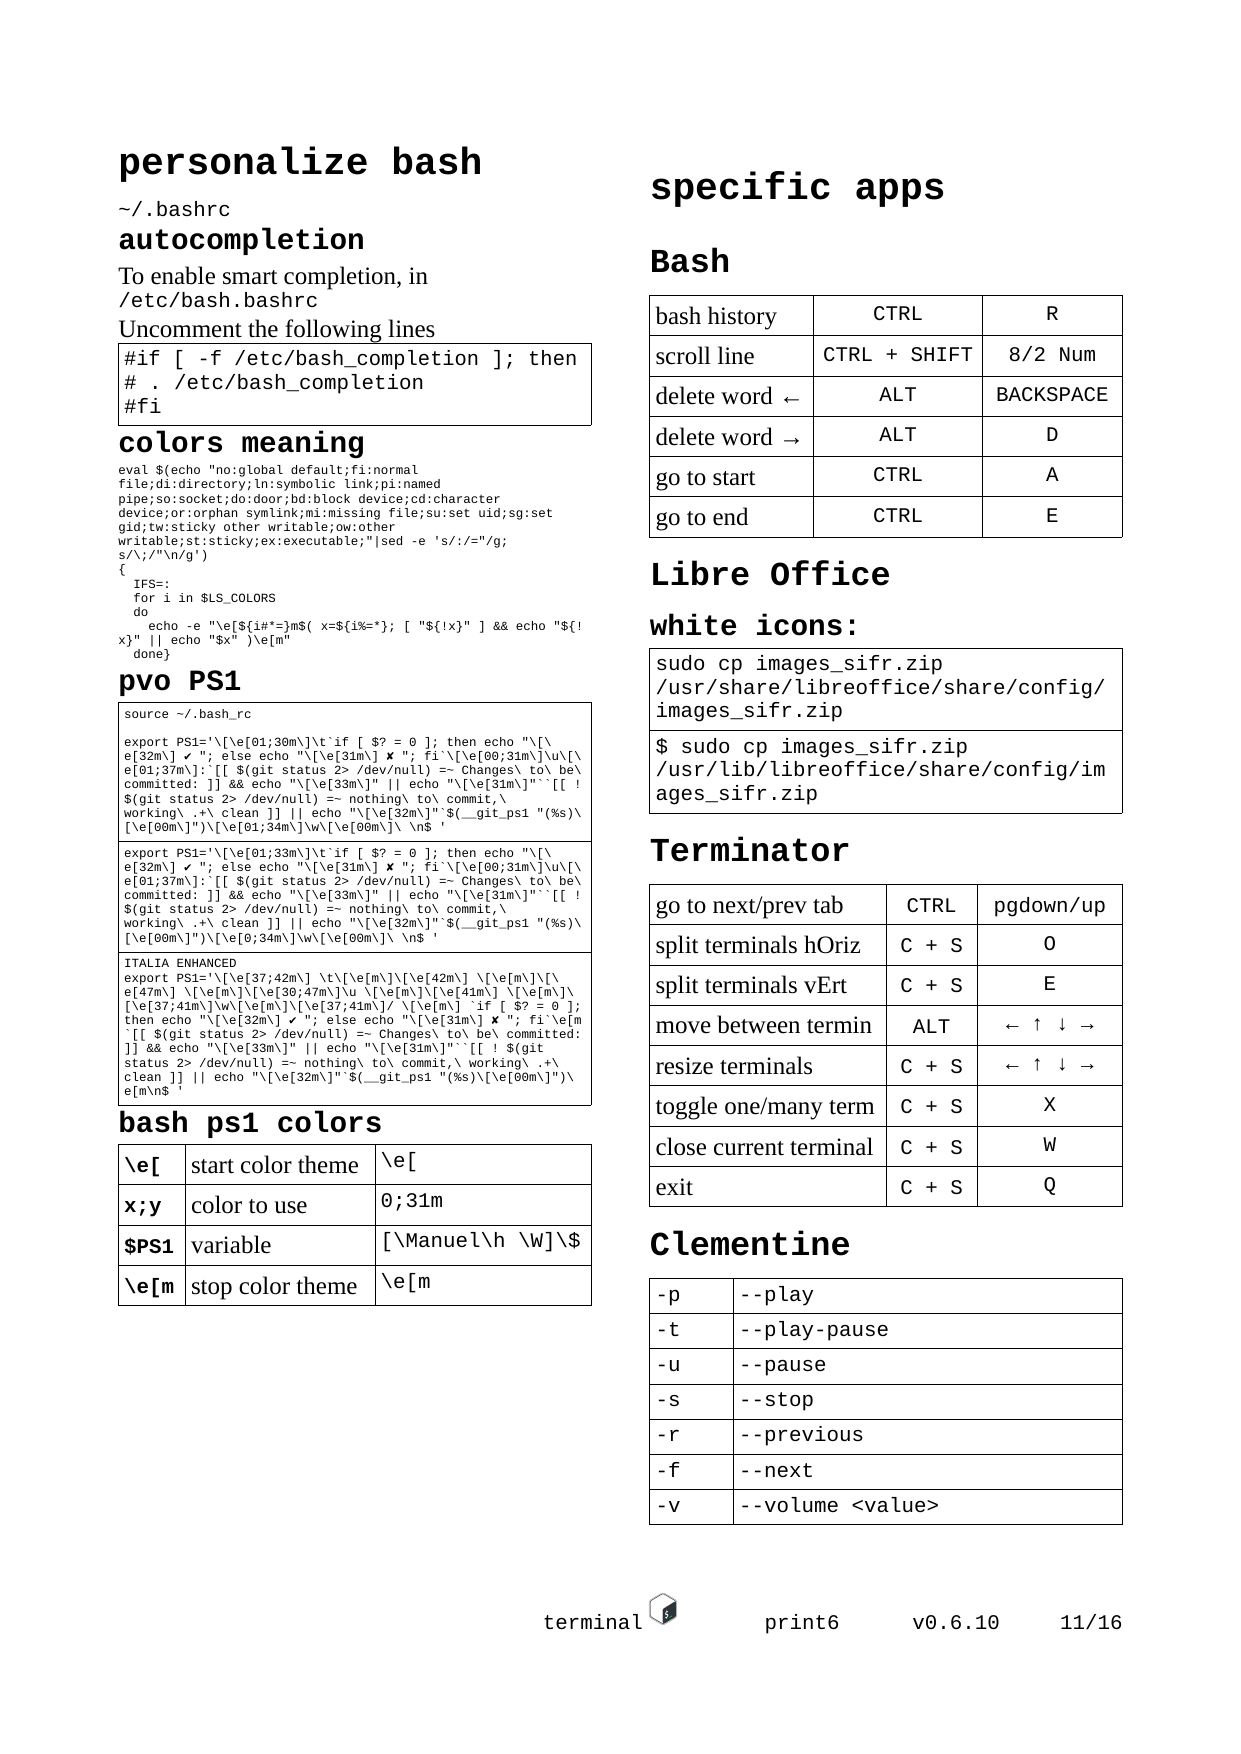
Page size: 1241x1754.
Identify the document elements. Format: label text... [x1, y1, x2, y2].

picture [642, 1588, 684, 1630]
table_cell $ sudo cp images_sifr.zip /usr/lib/libreoffice/share/config/images_sifr.zip [650, 731, 1122, 812]
table_cell E [983, 497, 1122, 537]
subtitle Terminator [649, 833, 1122, 871]
subtitle personalize bash [118, 143, 591, 186]
table_cell --previous [734, 1420, 1122, 1454]
table_cell go to end [650, 497, 813, 537]
table_cell close current terminal [650, 1127, 886, 1166]
table_cell --stop [734, 1385, 1122, 1419]
table_cell [\Manuel\h \W]\$ [376, 1226, 591, 1265]
table_cell split terminals vErt [650, 966, 886, 1005]
text ~/.bashrc [118, 198, 591, 222]
table_cell ITALIA ENHANCED export PS1='\[\e[37;42m\] \t\[\e[m\]\[\e[42m\] \[\e[m\]\[\e[47m\] \[\e[m\]\[\e[30;47m\]\u \[\e[m\]\[\e[41m\] \[\e[m\]\[\e[37;41m\]\w\[\e[m\]\[\e[37;41m\]/ \[\e[m\] `if [ $? = 0 ]; then echo "\[\e[32m\] ✔ "; else echo "\[\e[31m\] ✘ "; fi`\e[m `[[ $(git status 2> /dev/null) =~ Changes\ to\ be\ committed: ]] && echo "\[\e[33m\]" || echo "\[\e[31m\]"``[[ ! $(git status 2> /dev/null) =~ nothing\ to\ commit,\ working\ .+\ clean ]] || echo "\[\e[32m\]"`$(__git_ps1 "(%s)\[\e[00m\]")\e[m\n$ ' [119, 953, 591, 1105]
table_header --play [734, 1279, 1122, 1313]
table_cell ← ↑ ↓ → [978, 1006, 1122, 1045]
table_cell 8/2 Num [983, 336, 1122, 376]
table_cell delete word → [650, 417, 813, 456]
table_cell -u [650, 1349, 733, 1383]
subtitle Bash [649, 244, 1122, 282]
table_cell 0;31m [376, 1185, 591, 1225]
table_cell -v [650, 1490, 733, 1524]
subtitle specific apps [649, 168, 1122, 211]
table_cell x;y [119, 1185, 185, 1225]
table_cell \e[m [376, 1266, 591, 1305]
table_cell C + S [887, 1167, 977, 1206]
table_cell ALT [814, 417, 982, 456]
table_cell --next [734, 1455, 1122, 1489]
table_cell toggle one/many term [650, 1086, 886, 1126]
subtitle white icons: [649, 611, 1122, 644]
table_header CTRL [887, 885, 977, 924]
table_cell \e[m [119, 1266, 185, 1305]
table_cell CTRL [814, 497, 982, 537]
table_header sudo cp images_sifr.zip /usr/share/libreoffice/share/config/images_sifr.zip [650, 649, 1122, 730]
table_cell A [983, 457, 1122, 496]
table_cell --play-pause [734, 1314, 1122, 1348]
table_cell exit [650, 1167, 886, 1206]
text { [118, 563, 591, 578]
table_cell -s [650, 1385, 733, 1419]
text IFS=: [118, 578, 591, 592]
table_cell -r [650, 1420, 733, 1454]
table_cell E [978, 966, 1122, 1005]
subtitle colors meaning [118, 428, 591, 461]
text To enable smart completion, in [118, 261, 591, 290]
text for i in $LS_COLORS [118, 592, 591, 606]
subtitle Clementine [649, 1227, 1122, 1265]
subtitle pvo PS1 [118, 666, 591, 699]
text done} [118, 648, 591, 663]
table_cell delete word ← [650, 377, 813, 416]
table_cell C + S [887, 966, 977, 1005]
subtitle bash ps1 colors [118, 1108, 591, 1141]
table_header #if [ -f /etc/bash_completion ]; then # . /etc/bash_completion #fi [119, 344, 591, 425]
table_cell BACKSPACE [983, 377, 1122, 416]
table_cell Q [978, 1167, 1122, 1206]
table_cell W [978, 1127, 1122, 1166]
table_cell go to start [650, 457, 813, 496]
subtitle autocompletion [118, 225, 591, 258]
table_cell D [983, 417, 1122, 456]
table_cell scroll line [650, 336, 813, 376]
table_cell --volume <value> [734, 1490, 1122, 1524]
table_cell X [978, 1086, 1122, 1126]
table_header go to next/prev tab [650, 885, 886, 924]
table_cell $PS1 [119, 1226, 185, 1265]
table_cell CTRL [814, 457, 982, 496]
table_header pgdown/up [978, 885, 1122, 924]
table_cell C + S [887, 1127, 977, 1166]
table_cell split terminals hOriz [650, 925, 886, 964]
text /etc/bash.bashrc [118, 290, 591, 314]
table_cell C + S [887, 1086, 977, 1126]
table_header source ~/.bash_rc export PS1='\[\e[01;30m\]\t`if [ $? = 0 ]; then echo "\[\e[32m\] ✔ "; else echo "\[\e[31m\] ✘ "; fi`\[\e[00;31m\]\u\[\e[01;37m\]:`[[ $(git status 2> /dev/null) =~ Changes\ to\ be\ committed: ]] && echo "\[\e[33m\]" || echo "\[\e[31m\]"``[[ ! $(git status 2> /dev/null) =~ nothing\ to\ commit,\ working\ .+\ clean ]] || echo "\[\e[32m\]"`$(__git_ps1 "(%s)\[\e[00m\]")\[\e[01;34m\]\w\[\e[00m\]\ \n$ ' [119, 703, 591, 841]
table_cell ALT [887, 1006, 977, 1045]
table_cell CTRL + SHIFT [814, 336, 982, 376]
table_cell C + S [887, 1046, 977, 1085]
table_header \e[ [119, 1145, 185, 1184]
table_cell color to use [186, 1185, 375, 1225]
table_header -p [650, 1279, 733, 1313]
table_header CTRL [814, 296, 982, 335]
text echo -e "\e[${i#*=}m$( x=${i%=*}; [ "${!x}" ] && echo "${!x}" || echo "$x" )\e[m" [118, 620, 591, 648]
text eval $(echo "no:global default;fi:normal file;di:directory;ln:symbolic link;pi:named pipe;so:socket;do:door;bd:block device;cd:character device;or:orphan symlink;mi:missing file;su:set uid;sg:set gid;tw:sticky other writable;ow:other writable;st:sticky;ex:executable;"|sed -e 's/:/="/g; s/\;/"\n/g') [118, 464, 591, 563]
table_cell export PS1='\[\e[01;33m\]\t`if [ $? = 0 ]; then echo "\[\e[32m\] ✔ "; else echo "\[\e[31m\] ✘ "; fi`\[\e[00;31m\]\u\[\e[01;37m\]:`[[ $(git status 2> /dev/null) =~ Changes\ to\ be\ committed: ]] && echo "\[\e[33m\]" || echo "\[\e[31m\]"``[[ ! $(git status 2> /dev/null) =~ nothing\ to\ commit,\ working\ .+\ clean ]] || echo "\[\e[32m\]"`$(__git_ps1 "(%s)\[\e[00m\]")\[\e[0;34m\]\w\[\e[00m\]\ \n$ ' [119, 842, 591, 952]
table_cell -t [650, 1314, 733, 1348]
table_cell resize terminals [650, 1046, 886, 1085]
table_cell ← ↑ ↓ → [978, 1046, 1122, 1085]
text Uncomment the following lines [118, 314, 591, 342]
table_cell --pause [734, 1349, 1122, 1383]
text do [118, 606, 591, 620]
subtitle Libre Office [649, 558, 1122, 596]
table_cell O [978, 925, 1122, 964]
table_header \e[ [376, 1145, 591, 1184]
table_cell C + S [887, 925, 977, 964]
table_header R [983, 296, 1122, 335]
table_cell ALT [814, 377, 982, 416]
table_header bash history [650, 296, 813, 335]
table_header start color theme [186, 1145, 375, 1184]
table_cell variable [186, 1226, 375, 1265]
table_cell stop color theme [186, 1266, 375, 1305]
table_cell move between termin [650, 1006, 886, 1045]
table_cell -f [650, 1455, 733, 1489]
